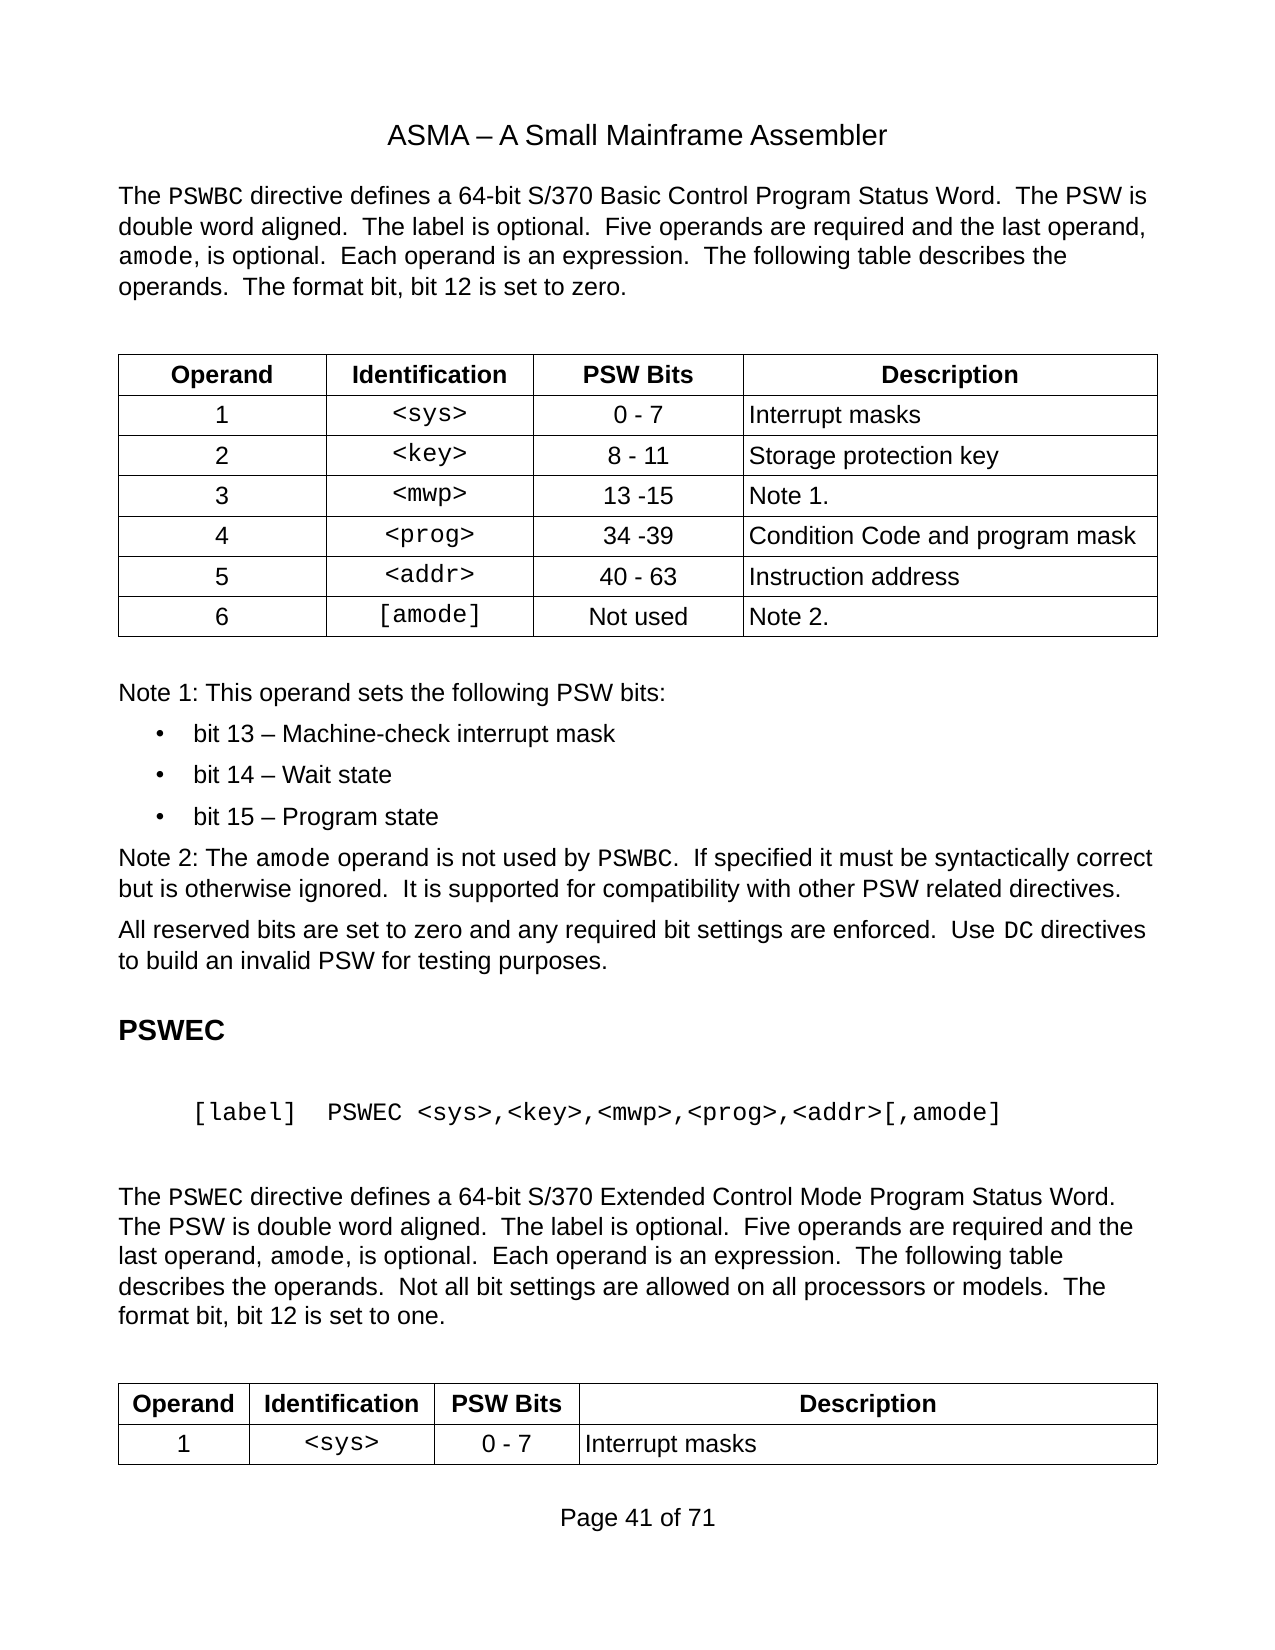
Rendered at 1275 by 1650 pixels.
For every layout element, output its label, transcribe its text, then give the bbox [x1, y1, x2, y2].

table_header Identification [327, 355, 533, 394]
table_header Operand [119, 1384, 249, 1424]
table_cell 40 - 63 [534, 557, 743, 596]
table_cell 5 [119, 557, 326, 596]
table_cell 0 - 7 [534, 396, 743, 435]
table_cell Storage protection key [744, 436, 1157, 475]
table_cell Interrupt masks [744, 396, 1157, 435]
table_cell 34 -39 [534, 517, 743, 556]
table_cell <sys> [327, 396, 533, 435]
table_cell [amode] [327, 597, 533, 636]
table_header PSW Bits [534, 355, 743, 394]
table_cell Note 1. [744, 476, 1157, 516]
text All reserved bits are set to zero and any required bit settings are enforced. Use DC directives to build an invalid PSW for testing purposes. [118, 915, 1157, 975]
table_cell Note 2. [744, 597, 1157, 636]
table_header PSW Bits [435, 1384, 579, 1424]
table_cell <mwp> [327, 476, 533, 516]
table_cell 13 -15 [534, 476, 743, 516]
list bit 13 – Machine-check interrupt mask [156, 719, 1157, 748]
table_cell <addr> [327, 557, 533, 596]
subtitle PSWEC [118, 1012, 1157, 1046]
table_cell 3 [119, 476, 326, 516]
table_cell 1 [119, 1425, 249, 1464]
list bit 14 – Wait state [156, 760, 1157, 789]
table_header Operand [119, 355, 326, 394]
table_cell 6 [119, 597, 326, 636]
text Note 2: The amode operand is not used by PSWBC. If specified it must be syntactically correct but is otherwise ignored. It is supported for compatibility with other PSW related directives. [118, 843, 1157, 903]
table_cell Instruction address [744, 557, 1157, 596]
table_cell <sys> [250, 1425, 434, 1464]
text [label] PSWEC <sys>,<key>,<mwp>,<prog>,<addr>[,amode] [192, 1100, 1157, 1128]
table_cell 8 - 11 [534, 436, 743, 475]
table_cell 1 [119, 396, 326, 435]
table_cell <key> [327, 436, 533, 475]
table_cell Condition Code and program mask [744, 517, 1157, 556]
table_cell <prog> [327, 517, 533, 556]
text Note 1: This operand sets the following PSW bits: [118, 678, 1157, 707]
table_header Description [744, 355, 1157, 394]
table_header Description [580, 1384, 1157, 1424]
table_cell 2 [119, 436, 326, 475]
table_cell 0 - 7 [435, 1425, 579, 1464]
table_header Identification [250, 1384, 434, 1424]
list bit 15 – Program state [156, 802, 1157, 831]
table_cell 4 [119, 517, 326, 556]
table_cell Interrupt masks [580, 1425, 1157, 1464]
text The PSWBC directive defines a 64-bit S/370 Basic Control Program Status Word. The PSW is double word aligned. The label is optional. Five operands are required and the last operand, amode, is optional. Each operand is an expression. The following table describes the operands. The format bit, bit 12 is set to zero. [118, 181, 1157, 301]
table_cell Not used [534, 597, 743, 636]
text The PSWEC directive defines a 64-bit S/370 Extended Control Mode Program Status Word. The PSW is double word aligned. The label is optional. Five operands are required and the last operand, amode, is optional. Each operand is an expression. The following table describes the operands. Not all bit settings are allowed on all processors or models. The format bit, bit 12 is set to one. [118, 1181, 1157, 1329]
